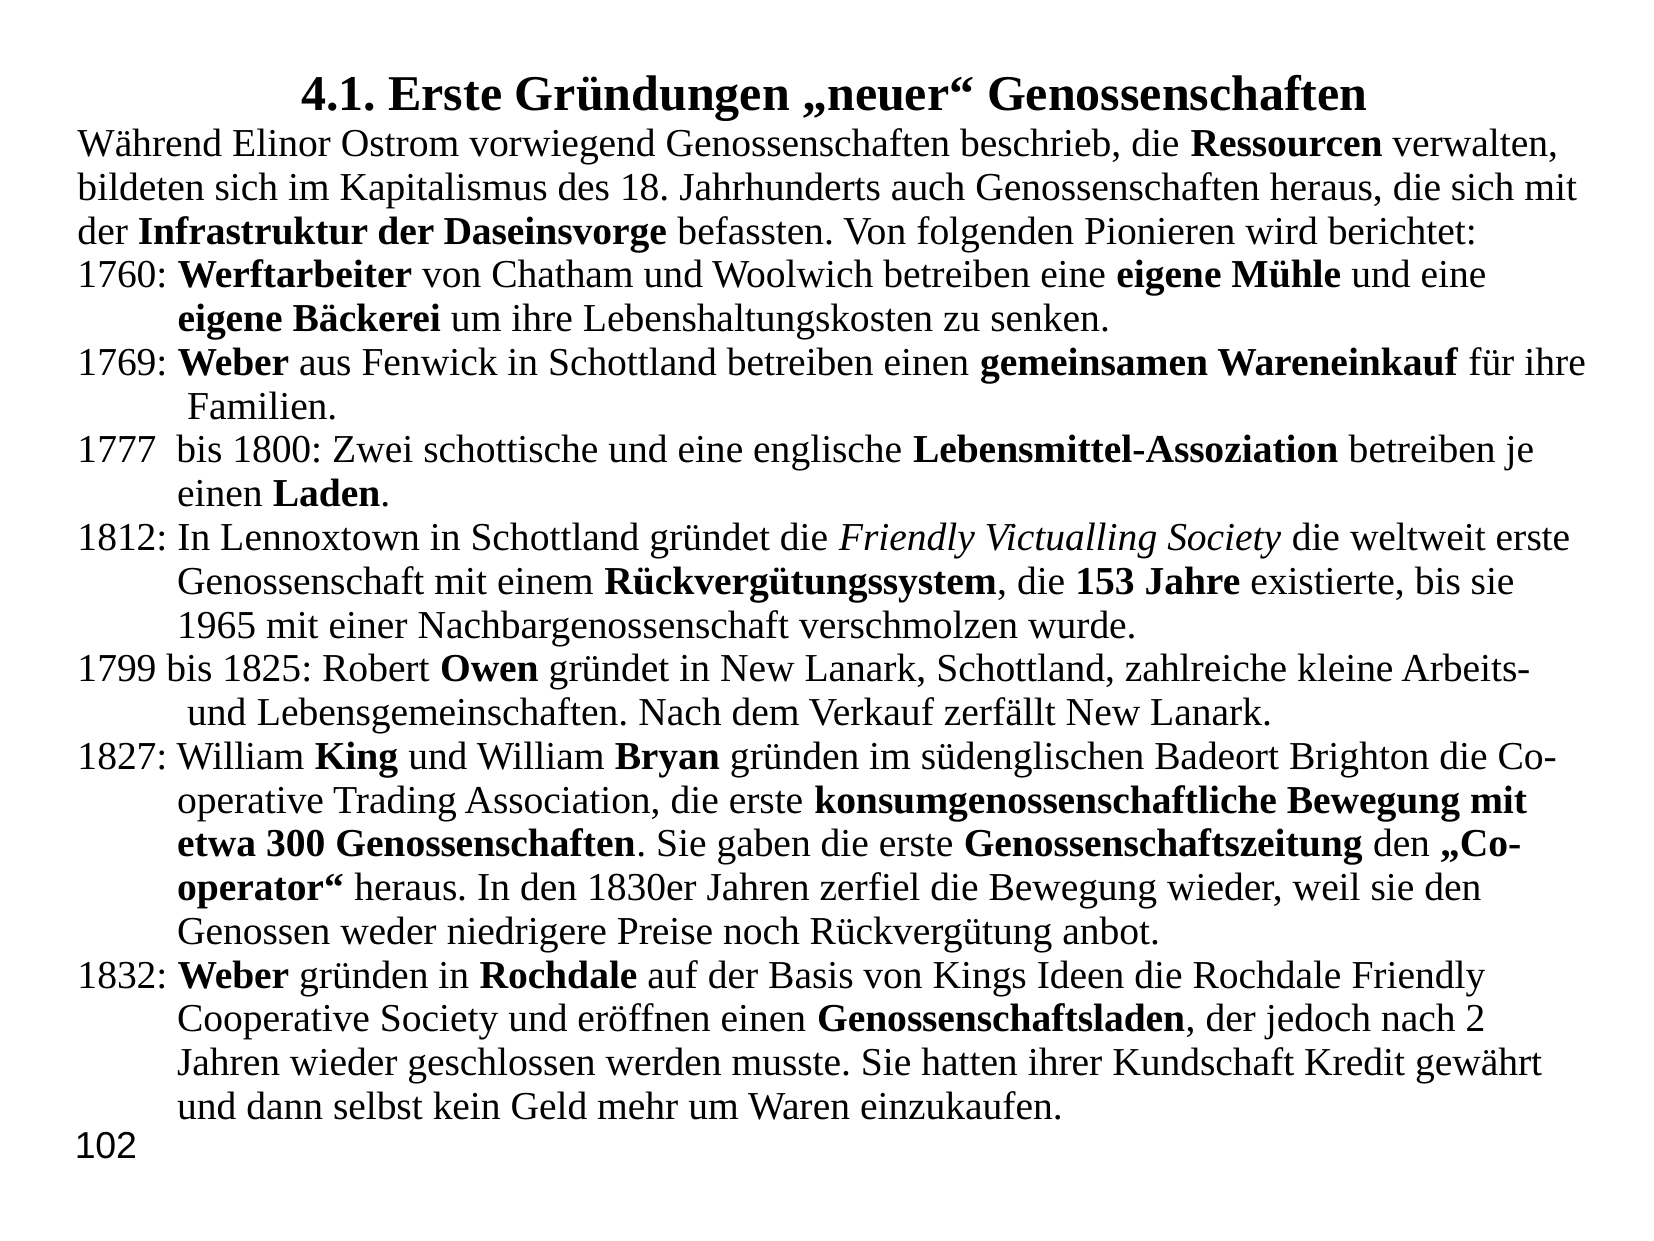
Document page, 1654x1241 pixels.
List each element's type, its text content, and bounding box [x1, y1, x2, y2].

text_box [60, 1117, 278, 1188]
text_box 4.1. Erste Gründungen „neuer“ Genossenschaften Während Elinor Ostrom vorwiegend Genossenschaften beschrieb, die Ressourcen verwalten, bildeten sich im Kapitalismus des 18. Jahrhunderts auch Genossenschaften heraus, die sich mit der Infrastruktur der Daseinsvorge befassten. Von folgenden Pionieren wird berichtet: 1760: Werftarbeiter von Chatham und Woolwich betreiben eine eigene Mühle und eine eigene Bäckerei um ihre Lebenshaltungskosten zu senken. 1769: Weber aus Fenwick in Schottland betreiben einen gemeinsamen Wareneinkauf für ihre Familien. 1777 bis 1800: Zwei schottische und eine englische Lebensmittel-Assoziation betreiben je einen Laden. 1812: In Lennoxtown in Schottland gründet die Friendly Victualling Society die weltweit erste Genossenschaft mit einem Rückvergütungssystem, die 153 Jahre existierte, bis sie 1965 mit einer Nachbargenossenschaft verschmolzen wurde. 1799 bis 1825: Robert Owen gründet in New Lanark, Schottland, zahlreiche kleine Arbeits- und Lebensgemeinschaften. Nach dem Verkauf zerfällt New Lanark. 1827: William King und William Bryan gründen im südenglischen Badeort Brighton die Co- operative Trading Association, die erste konsumgenossenschaftliche Bewegung mit etwa 300 Genossenschaften. Sie gaben die erste Genossenschaftszeitung den „Co- operator“ heraus. In den 1830er Jahren zerfiel die Bewegung wieder, weil sie den Genossen weder niedrigere Preise noch Rückvergütung anbot. 1832: Weber gründen in Rochdale auf der Basis von Kings Ideen die Rochdale Friendly Cooperative Society und eröffnen einen Genossenschaftsladen, der jedoch nach 2 Jahren wieder geschlossen werden musste. Sie hatten ihrer Kundschaft Kredit gewährt und dann selbst kein Geld mehr um Waren einzukaufen. [62, 58, 1607, 1136]
